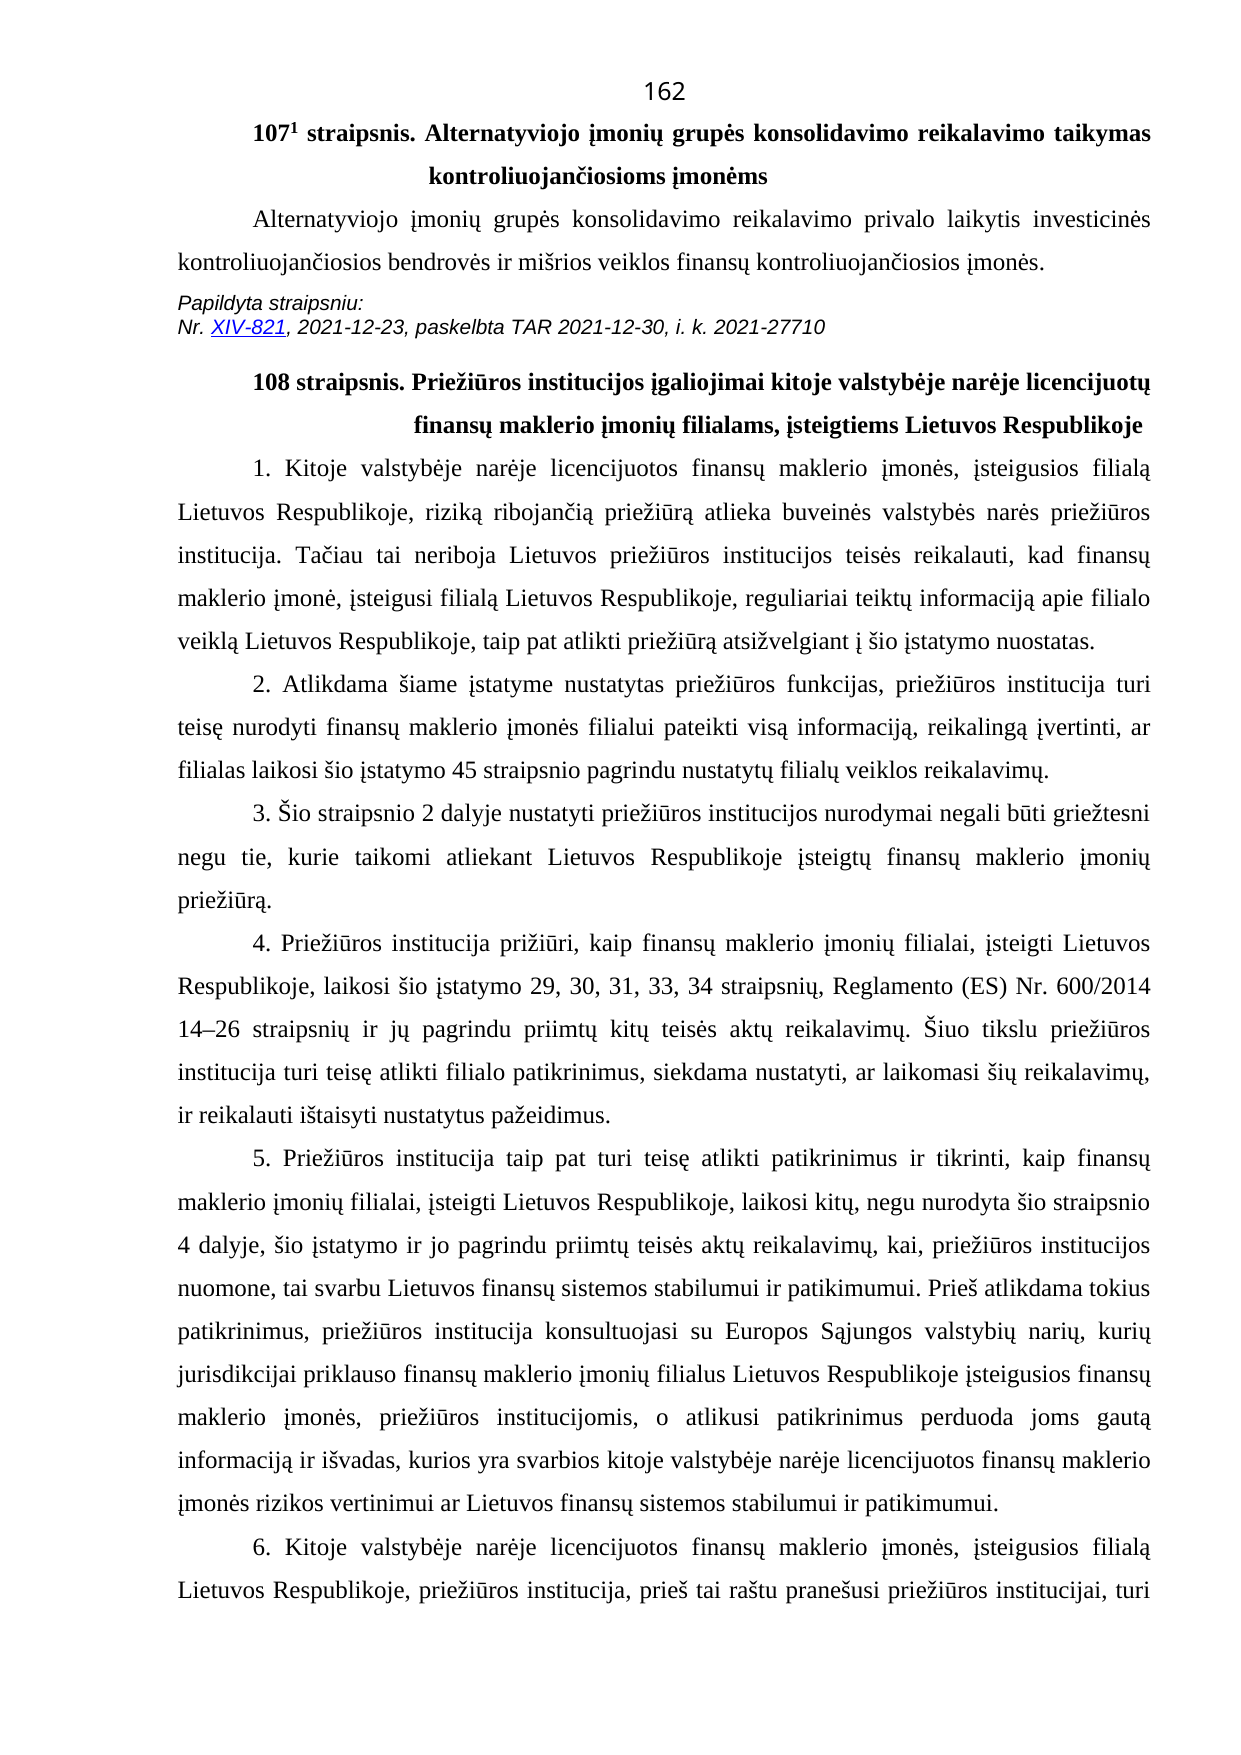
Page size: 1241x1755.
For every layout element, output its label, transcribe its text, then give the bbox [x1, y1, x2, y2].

text 1071 straipsnis. Alternatyviojo įmonių grupės konsolidavimo reikalavimo taikymas kontroliuojančiosioms įmonėms [252, 118, 1152, 190]
text 108 straipsnis. Priežiūros institucijos įgaliojimai kitoje valstybėje narėje licencijuotų finansų maklerio įmonių filialams, įsteigtiems Lietuvos Respublikoje [252, 367, 1152, 439]
text 4. Priežiūros institucija prižiūri, kaip finansų maklerio įmonių filialai, įsteigti Lietuvos Respublikoje, laikosi šio įstatymo 29, 30, 31, 33, 34 straipsnių, Reglamento (ES) Nr. 600/2014 14–26 straipsnių ir jų pagrindu priimtų kitų teisės aktų reikalavimų. Šiuo tikslu priežiūros institucija turi teisę atlikti filialo patikrinimus, siekdama nustatyti, ar laikomasi šių reikalavimų, ir reikalauti ištaisyti nustatytus pažeidimus. [177, 928, 1152, 1129]
text Alternatyviojo įmonių grupės konsolidavimo reikalavimo privalo laikytis investicinės kontroliuojančiosios bendrovės ir mišrios veiklos finansų kontroliuojančiosios įmonės. [177, 204, 1152, 276]
text Nr. XIV-821, 2021-12-23, paskelbta TAR 2021-12-30, i. k. 2021-27710 [177, 314, 1152, 338]
text 2. Atlikdama šiame įstatyme nustatytas priežiūros funkcijas, priežiūros institucija turi teisę nurodyti finansų maklerio įmonės filialui pateikti visą informaciją, reikalingą įvertinti, ar filialas laikosi šio įstatymo 45 straipsnio pagrindu nustatytų filialų veiklos reikalavimų. [177, 669, 1152, 784]
text Papildyta straipsniu: [177, 291, 1152, 314]
text 6. Kitoje valstybėje narėje licencijuotos finansų maklerio įmonės, įsteigusios filialą Lietuvos Respublikoje, priežiūros institucija, prieš tai raštu pranešusi priežiūros institucijai, turi [177, 1532, 1152, 1603]
text 5. Priežiūros institucija taip pat turi teisę atlikti patikrinimus ir tikrinti, kaip finansų maklerio įmonių filialai, įsteigti Lietuvos Respublikoje, laikosi kitų, negu nurodyta šio straipsnio 4 dalyje, šio įstatymo ir jo pagrindu priimtų teisės aktų reikalavimų, kai, priežiūros institucijos nuomone, tai svarbu Lietuvos finansų sistemos stabilumui ir patikimumui. Prieš atlikdama tokius patikrinimus, priežiūros institucija konsultuojasi su Europos Sąjungos valstybių narių, kurių jurisdikcijai priklauso finansų maklerio įmonių filialus Lietuvos Respublikoje įsteigusios finansų maklerio įmonės, priežiūros institucijomis, o atlikusi patikrinimus perduoda joms gautą informaciją ir išvadas, kurios yra svarbios kitoje valstybėje narėje licencijuotos finansų maklerio įmonės rizikos vertinimui ar Lietuvos finansų sistemos stabilumui ir patikimumui. [177, 1143, 1152, 1517]
text 3. Šio straipsnio 2 dalyje nustatyti priežiūros institucijos nurodymai negali būti griežtesni negu tie, kurie taikomi atliekant Lietuvos Respublikoje įsteigtų finansų maklerio įmonių priežiūrą. [177, 798, 1152, 913]
text 1. Kitoje valstybėje narėje licencijuotos finansų maklerio įmonės, įsteigusios filialą Lietuvos Respublikoje, riziką ribojančią priežiūrą atlieka buveinės valstybės narės priežiūros institucija. Tačiau tai neriboja Lietuvos priežiūros institucijos teisės reikalauti, kad finansų maklerio įmonė, įsteigusi filialą Lietuvos Respublikoje, reguliariai teiktų informaciją apie filialo veiklą Lietuvos Respublikoje, taip pat atlikti priežiūrą atsižvelgiant į šio įstatymo nuostatas. [177, 453, 1152, 655]
